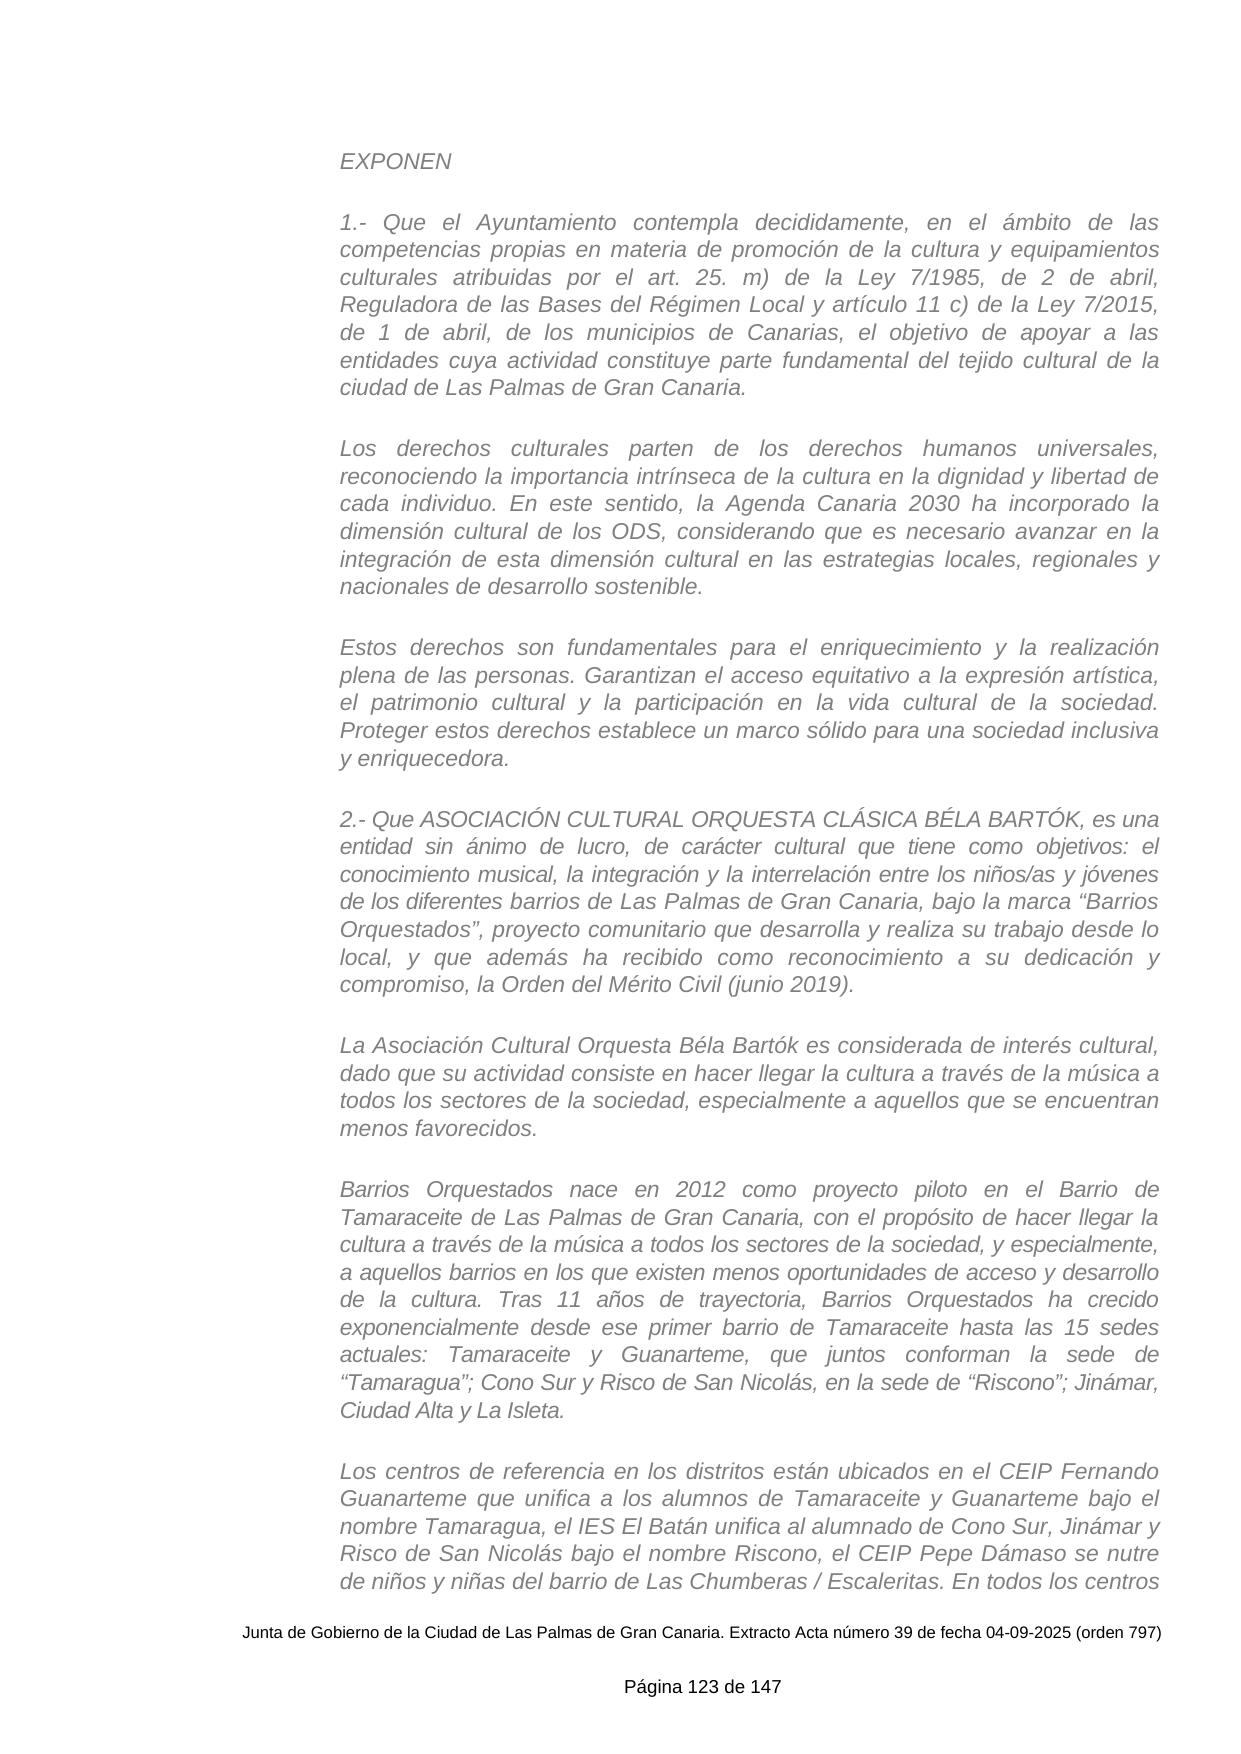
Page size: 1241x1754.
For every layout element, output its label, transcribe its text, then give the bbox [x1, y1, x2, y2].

text Barrios Orquestados nace en 2012 como proyecto piloto en el Barrio de Tamaraceite de Las Palmas de Gran Canaria, con el propósito de hacer llegar la cultura a través de la música a todos los sectores de la sociedad, y especialmente, a aquellos barrios en los que existen menos oportunidades de acceso y desarrollo de la cultura. Tras 11 años de trayectoria, Barrios Orquestados ha crecido exponencialmente desde ese primer barrio de Tamaraceite hasta las 15 sedes actuales: Tamaraceite y Guanarteme, que juntos conforman la sede de “Tamaragua”; Cono Sur y Risco de San Nicolás, en la sede de “Riscono”; Jinámar, Ciudad Alta y La Isleta. [339, 1176, 1162, 1423]
text Los centros de referencia en los distritos están ubicados en el CEIP Fernando Guanarteme que unifica a los alumnos de Tamaraceite y Guanarteme bajo el nombre Tamaragua, el IES El Batán unifica al alumnado de Cono Sur, Jinámar y Risco de San Nicolás bajo el nombre Riscono, el CEIP Pepe Dámaso se nutre de niños y niñas del barrio de Las Chumberas / Escaleritas. En todos los centros [339, 1458, 1162, 1594]
text Los derechos culturales parten de los derechos humanos universales, reconociendo la importancia intrínseca de la cultura en la dignidad y libertad de cada individuo. En este sentido, la Agenda Canaria 2030 ha incorporado la dimensión cultural de los ODS, considerando que es necesario avanzar en la integración de esta dimensión cultural en las estrategias locales, regionales y nacionales de desarrollo sostenible. [339, 435, 1162, 599]
text 1.- Que el Ayuntamiento contempla decididamente, en el ámbito de las competencias propias en materia de promoción de la cultura y equipamientos culturales atribuidas por el art. 25. m) de la Ley 7/1985, de 2 de abril, Reguladora de las Bases del Régimen Local y artículo 11 c) de la Ley 7/2015, de 1 de abril, de los municipios de Canarias, el objetivo de apoyar a las entidades cuya actividad constituye parte fundamental del tejido cultural de la ciudad de Las Palmas de Gran Canaria. [339, 209, 1162, 401]
text Estos derechos son fundamentales para el enriquecimiento y la realización plena de las personas. Garantizan el acceso equitativo a la expresión artística, el patrimonio cultural y la participación en la vida cultural de la sociedad. Proteger estos derechos establece un marco sólido para una sociedad inclusiva y enriquecedora. [339, 634, 1162, 771]
text EXPONEN [339, 148, 1162, 174]
text 2.- Que ASOCIACIÓN CULTURAL ORQUESTA CLÁSICA BÉLA BARTÓK, es una entidad sin ánimo de lucro, de carácter cultural que tiene como objetivos: el conocimiento musical, la integración y la interrelación entre los niños/as y jóvenes de los diferentes barrios de Las Palmas de Gran Canaria, bajo la marca “Barrios Orquestados”, proyecto comunitario que desarrolla y realiza su trabajo desde lo local, y que además ha recibido como reconocimiento a su dedicación y compromiso, la Orden del Mérito Civil (junio 2019). [339, 806, 1162, 997]
text La Asociación Cultural Orquesta Béla Bartók es considerada de interés cultural, dado que su actividad consiste en hacer llegar la cultura a través de la música a todos los sectores de la sociedad, especialmente a aquellos que se encuentran menos favorecidos. [339, 1032, 1162, 1141]
